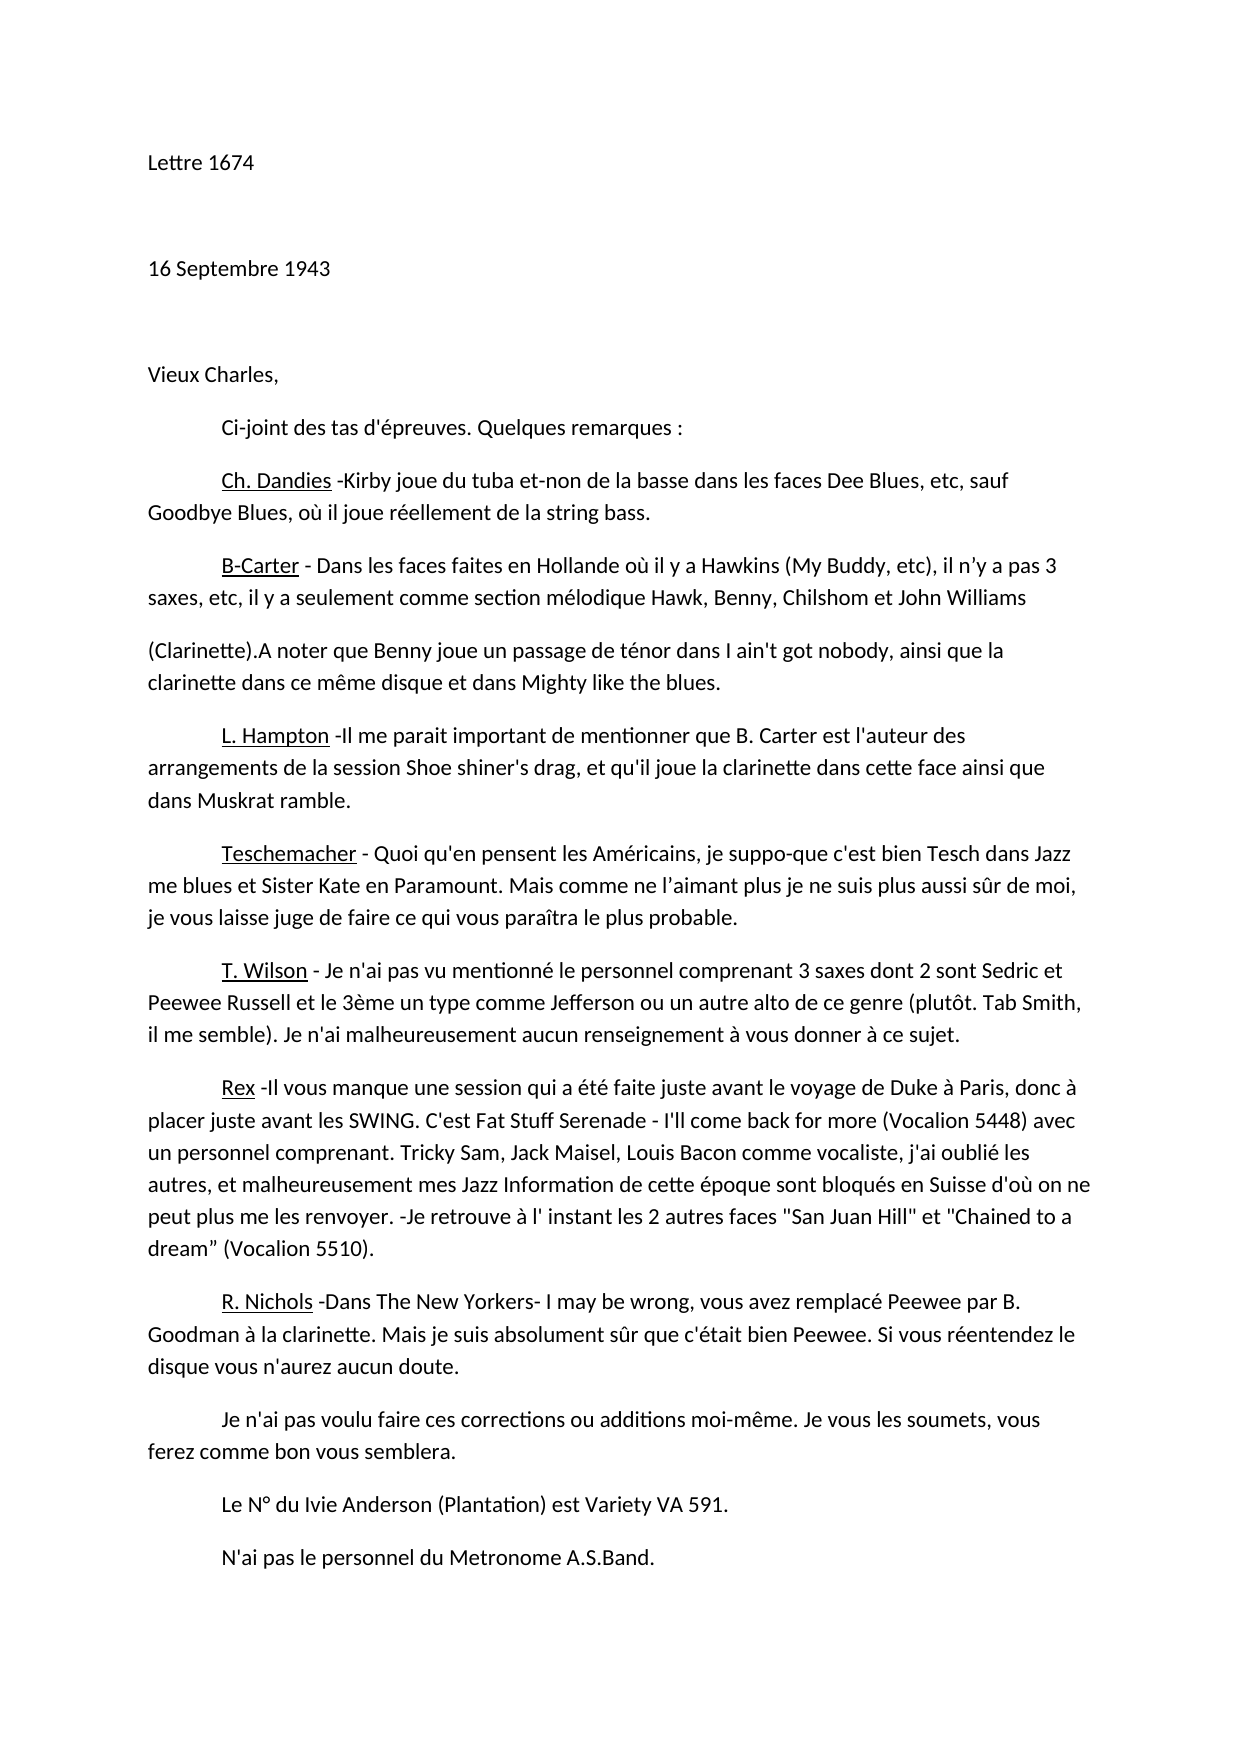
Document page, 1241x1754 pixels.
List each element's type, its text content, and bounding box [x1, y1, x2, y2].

text Teschemacher - Quoi qu'en pensent les Américains, je suppo-que c'est bien Tesch dans Jazz me blues et Sister Kate en Paramount. Mais comme ne l’aimant plus je ne suis plus aussi sûr de moi, je vous laisse juge de faire ce qui vous paraîtra le plus probable. [148, 839, 1093, 931]
text B-Carter - Dans les faces faites en Hollande où il y a Hawkins (My Buddy, etc), il n’y a pas 3 saxes, etc, il y a seulement comme section mélodique Hawk, Benny, Chilshom et John Williams [148, 551, 1093, 611]
text Vieux Charles, [148, 360, 1093, 388]
text Ci-joint des tas d'épreuves. Quelques remarques : [148, 413, 1093, 441]
text T. Wilson - Je n'ai pas vu mentionné le personnel comprenant 3 saxes dont 2 sont Sedric et Peewee Russell et le 3ème un type comme Jefferson ou un autre alto de ce genre (plutôt. Tab Smith, il me semble). Je n'ai malheureusement aucun renseignement à vous donner à ce sujet. [148, 956, 1093, 1048]
text N'ai pas le personnel du Metronome A.S.Band. [148, 1543, 1093, 1571]
text Lettre 1674 [148, 148, 1093, 176]
text (Clarinette).A noter que Benny joue un passage de ténor dans I ain't got nobody, ainsi que la clarinette dans ce même disque et dans Mighty like the blues. [148, 636, 1093, 696]
text R. Nichols -Dans The New Yorkers- I may be wrong, vous avez remplacé Peewee par B. Goodman à la clarinette. Mais je suis absolument sûr que c'était bien Peewee. Si vous réentendez le disque vous n'aurez aucun doute. [148, 1287, 1093, 1380]
text Je n'ai pas voulu faire ces corrections ou additions moi-même. Je vous les soumets, vous ferez comme bon vous semblera. [148, 1405, 1093, 1465]
text 16 Septembre 1943 [148, 254, 1093, 282]
text Le N° du Ivie Anderson (Plantation) est Variety VA 591. [148, 1490, 1093, 1518]
text Rex -Il vous manque une session qui a été faite juste avant le voyage de Duke à Paris, donc à placer juste avant les SWING. C'est Fat Stuff Serenade - I'll come back for more (Vocalion 5448) avec un personnel comprenant. Tricky Sam, Jack Maisel, Louis Bacon comme vocaliste, j'ai oublié les autres, et malheureusement mes Jazz Information de cette époque sont bloqués en Suisse d'où on ne peut plus me les renvoyer. -Je retrouve à l' instant les 2 autres faces "San Juan Hill" et "Chained to a dream” (Vocalion 5510). [148, 1073, 1093, 1262]
text L. Hampton -Il me parait important de mentionner que B. Carter est l'auteur des arrangements de la session Shoe shiner's drag, et qu'il joue la clarinette dans cette face ainsi que dans Muskrat ramble. [148, 721, 1093, 814]
text Ch. Dandies -Kirby joue du tuba et-non de la basse dans les faces Dee Blues, etc, sauf Goodbye Blues, où il joue réellement de la string bass. [148, 466, 1093, 526]
